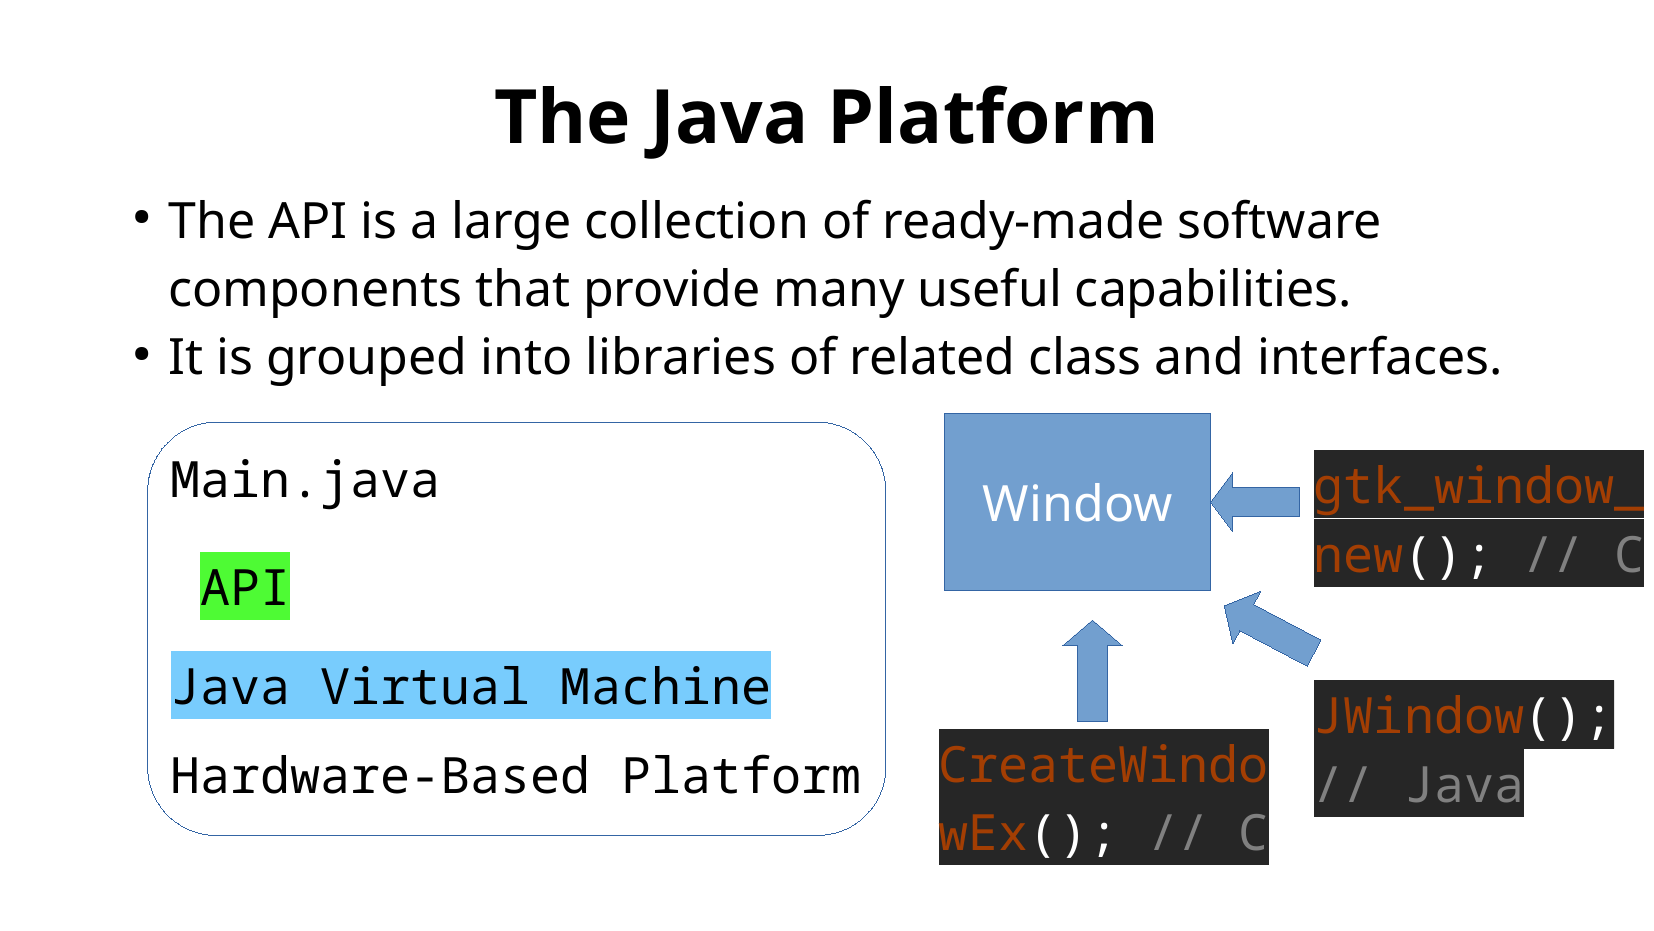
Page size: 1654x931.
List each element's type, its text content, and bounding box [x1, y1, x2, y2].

text_box The API is a large collection of ready-made software components that provide many useful capabilities. It is grouped into libraries of related class and interfaces. [118, 177, 1536, 414]
text_box [163, 811, 870, 836]
text_box Main.java [156, 436, 924, 515]
text_box gtk_window_new(); // C [1299, 442, 1654, 591]
title The Java Platform [82, 37, 1571, 193]
text_box [147, 458, 886, 800]
text_box [174, 422, 859, 436]
text_box API [185, 544, 393, 623]
text_box Window [944, 413, 1211, 591]
text_box [1224, 591, 1321, 667]
text_box CreateWindowEx(); // C [923, 721, 1300, 876]
text_box Java Virtual Machine [156, 643, 924, 722]
text_box [1210, 472, 1300, 532]
text_box Hardware-Based Platform [156, 732, 895, 811]
text_box [1062, 620, 1123, 722]
text_box JWindow(); // Java [1299, 673, 1654, 827]
